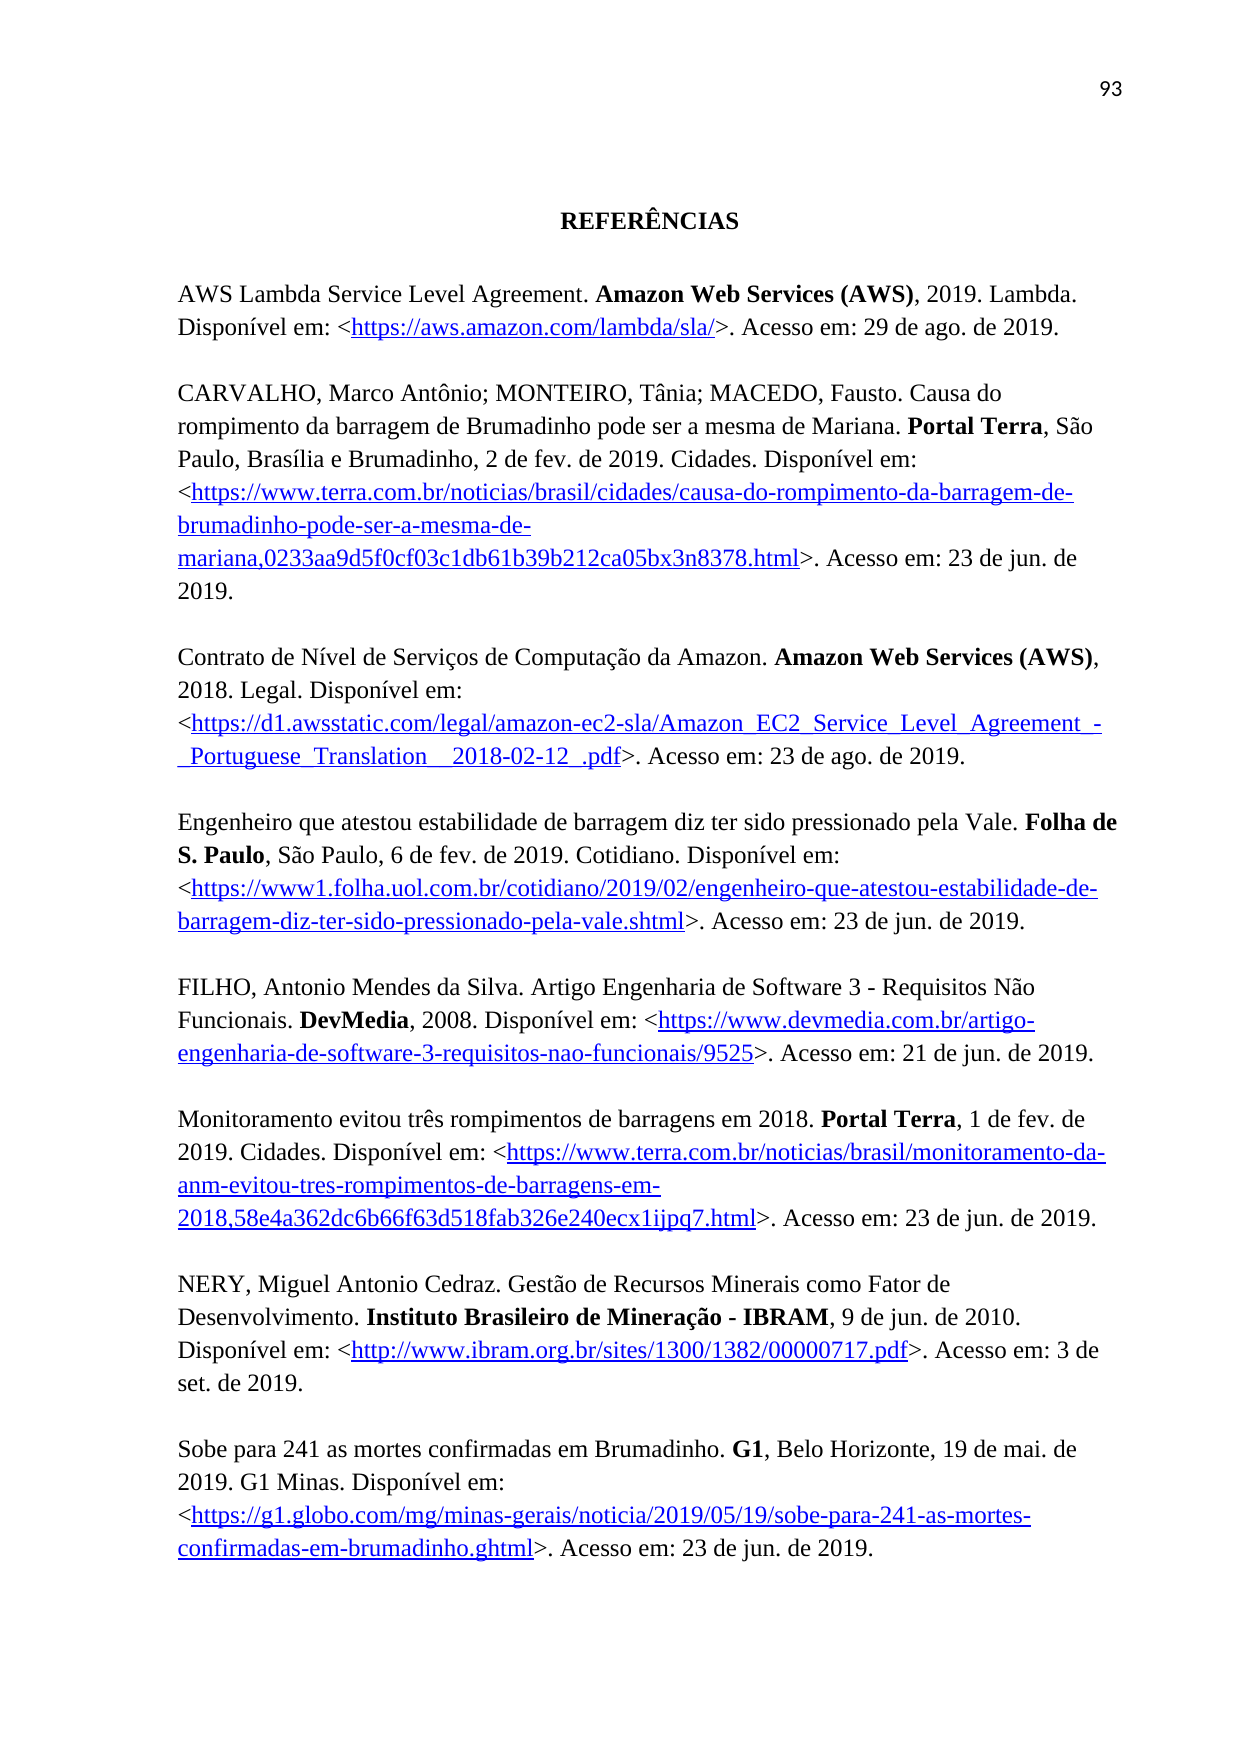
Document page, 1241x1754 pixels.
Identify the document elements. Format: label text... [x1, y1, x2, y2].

text Engenheiro que atestou estabilidade de barragem diz ter sido pressionado pela Vale. Folha de S. Paulo, São Paulo, 6 de fev. de 2019. Cotidiano. Disponível em: <https://www1.folha.uol.com.br/cotidiano/2019/02/engenheiro-que-atestou-estabilidade-de-barragem-diz-ter-sido-pressionado-pela-vale.shtml>. Acesso em: 23 de jun. de 2019. [177, 807, 1122, 935]
text AWS Lambda Service Level Agreement. Amazon Web Services (AWS), 2019. Lambda. Disponível em: <https://aws.amazon.com/lambda/sla/>. Acesso em: 29 de ago. de 2019. [177, 279, 1122, 340]
text NERY, Miguel Antonio Cedraz. Gestão de Recursos Minerais como Fator de Desenvolvimento. Instituto Brasileiro de Mineração - IBRAM, 9 de jun. de 2010. Disponível em: <http://www.ibram.org.br/sites/1300/1382/00000717.pdf>. Acesso em: 3 de set. de 2019. [177, 1269, 1122, 1397]
text Monitoramento evitou três rompimentos de barragens em 2018. Portal Terra, 1 de fev. de 2019. Cidades. Disponível em: <https://www.terra.com.br/noticias/brasil/monitoramento-da-anm-evitou-tres-rompimentos-de-barragens-em-2018,58e4a362dc6b66f63d518fab326e240ecx1ijpq7.html>. Acesso em: 23 de jun. de 2019. [177, 1104, 1122, 1232]
subtitle REFERÊNCIAS [177, 206, 1122, 235]
text Contrato de Nível de Serviços de Computação da Amazon. Amazon Web Services (AWS), 2018. Legal. Disponível em: <https://d1.awsstatic.com/legal/amazon-ec2-sla/Amazon_EC2_Service_Level_Agreement_-_Portuguese_Translation__2018-02-12_.pdf>. Acesso em: 23 de ago. de 2019. [177, 642, 1122, 770]
text Sobe para 241 as mortes confirmadas em Brumadinho. G1, Belo Horizonte, 19 de mai. de 2019. G1 Minas. Disponível em: <https://g1.globo.com/mg/minas-gerais/noticia/2019/05/19/sobe-para-241-as-mortes-confirmadas-em-brumadinho.ghtml>. Acesso em: 23 de jun. de 2019. [177, 1434, 1122, 1562]
text CARVALHO, Marco Antônio; MONTEIRO, Tânia; MACEDO, Fausto. Causa do rompimento da barragem de Brumadinho pode ser a mesma de Mariana. Portal Terra, São Paulo, Brasília e Brumadinho, 2 de fev. de 2019. Cidades. Disponível em: <https://www.terra.com.br/noticias/brasil/cidades/causa-do-rompimento-da-barragem-de-brumadinho-pode-ser-a-mesma-de-mariana,0233aa9d5f0cf03c1db61b39b212ca05bx3n8378.html>. Acesso em: 23 de jun. de 2019. [177, 378, 1122, 604]
text FILHO, Antonio Mendes da Silva. Artigo Engenharia de Software 3 - Requisitos Não Funcionais. DevMedia, 2008. Disponível em: <https://www.devmedia.com.br/artigo-engenharia-de-software-3-requisitos-nao-funcionais/9525>. Acesso em: 21 de jun. de 2019. [177, 972, 1122, 1067]
